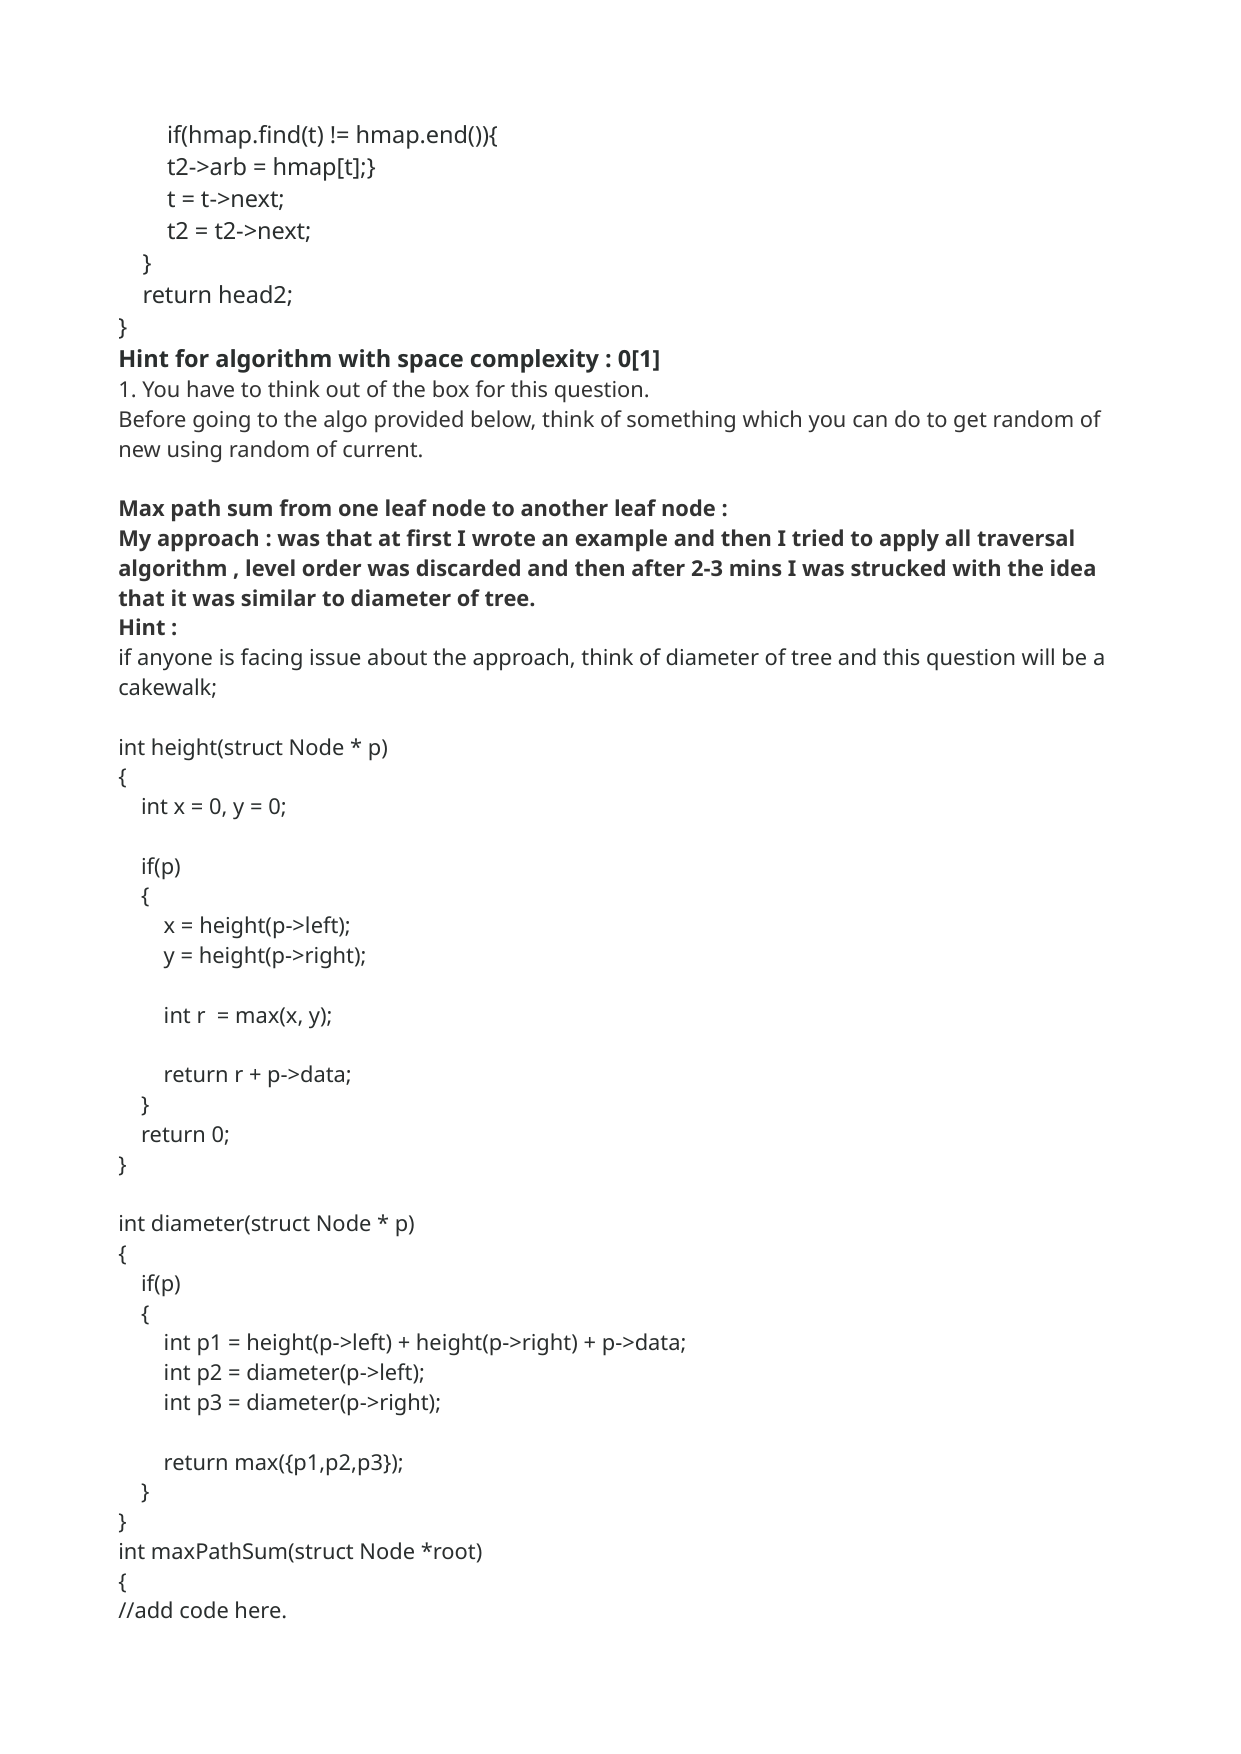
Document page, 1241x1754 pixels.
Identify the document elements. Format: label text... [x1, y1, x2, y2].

text } [118, 246, 1122, 278]
text int height(struct Node * p) [118, 731, 1122, 761]
text int maxPathSum(struct Node *root) [118, 1536, 1122, 1566]
text x = height(p->left); [118, 910, 1122, 940]
text Hint : [118, 612, 1122, 642]
text y = height(p->right); [118, 940, 1122, 970]
text } [118, 1148, 1122, 1178]
text t2->arb = hmap[t];} [118, 150, 1122, 182]
text int p2 = diameter(p->left); [118, 1357, 1122, 1387]
text if anyone is facing issue about the approach, think of diameter of tree and this question will be a cakewalk; [118, 642, 1122, 702]
text if(p) [118, 1268, 1122, 1297]
text } [118, 1089, 1122, 1119]
text { [118, 1297, 1122, 1327]
text return 0; [118, 1119, 1122, 1148]
text if(p) [118, 851, 1122, 880]
text t2 = t2->next; [118, 214, 1122, 246]
text t = t->next; [118, 182, 1122, 214]
text if(hmap.find(t) != hmap.end()){ [118, 118, 1122, 150]
text return r + p->data; [118, 1059, 1122, 1089]
text int r = max(x, y); [118, 999, 1122, 1029]
text 1. You have to think out of the box for this question. Before going to the algo provided below, think of something which you can do to get random of new using random of current. [118, 374, 1122, 463]
text int p1 = height(p->left) + height(p->right) + p->data; [118, 1327, 1122, 1357]
text return max({p1,p2,p3}); [118, 1446, 1122, 1476]
text } [118, 310, 1122, 342]
text return head2; [118, 278, 1122, 310]
text { [118, 880, 1122, 910]
text Max path sum from one leaf node to another leaf node : [118, 493, 1122, 523]
text } [118, 1476, 1122, 1506]
text int p3 = diameter(p->right); [118, 1387, 1122, 1417]
text { [118, 761, 1122, 791]
text { [118, 1238, 1122, 1268]
text Hint for algorithm with space complexity : 0[1] [118, 342, 1122, 374]
text My approach : was that at first I wrote an example and then I tried to apply all traversal algorithm , level order was discarded and then after 2-3 mins I was strucked with the idea that it was similar to diameter of tree. [118, 523, 1122, 612]
text int x = 0, y = 0; [118, 791, 1122, 821]
text //add code here. [118, 1595, 1122, 1625]
text } [118, 1506, 1122, 1536]
text { [118, 1566, 1122, 1595]
text int diameter(struct Node * p) [118, 1208, 1122, 1238]
